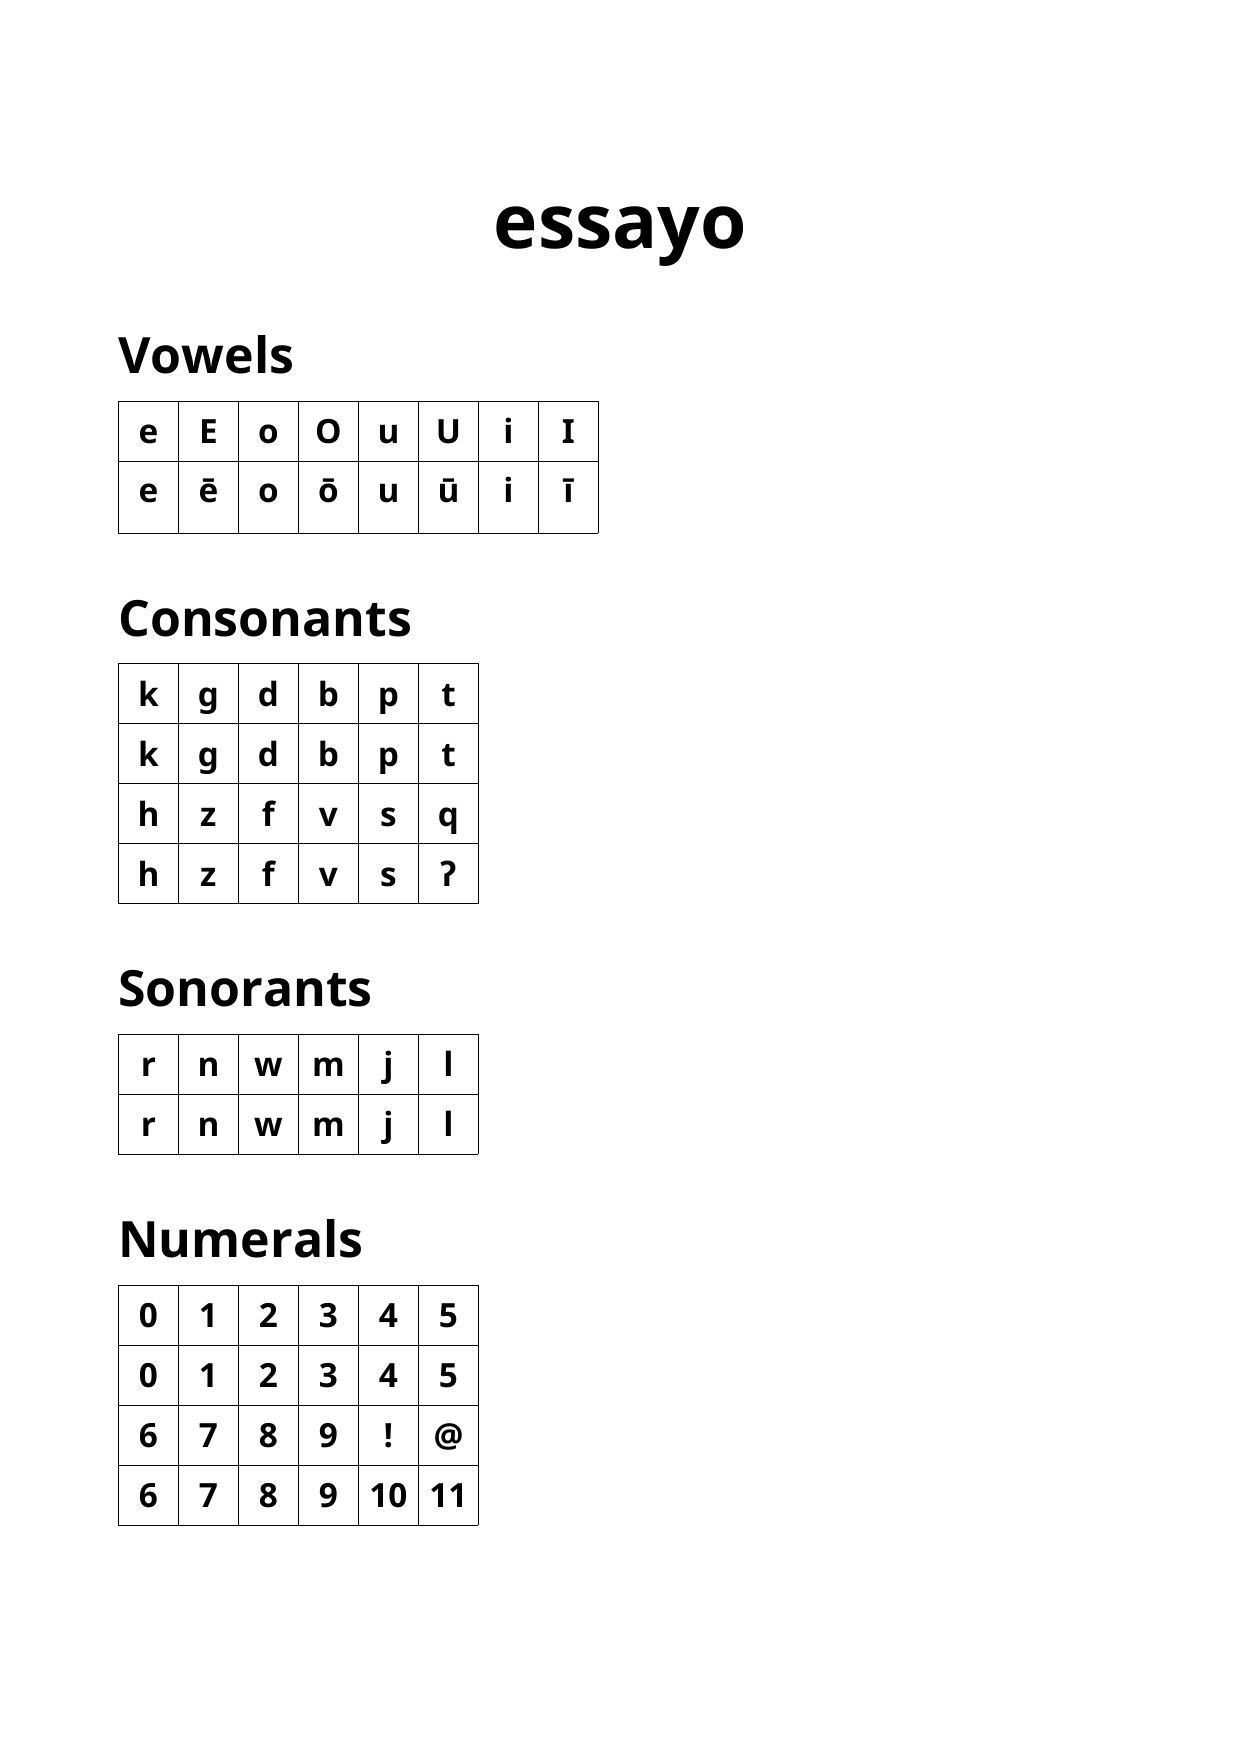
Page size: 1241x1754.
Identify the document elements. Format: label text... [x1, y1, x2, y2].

table_header E [179, 402, 238, 461]
table_header t [419, 664, 478, 723]
table_header 4 [359, 1286, 418, 1345]
table_header o [239, 402, 298, 461]
table_cell t [419, 724, 478, 783]
table_cell j [359, 1095, 418, 1154]
table_cell ʔ [419, 844, 478, 903]
table_header 1 [179, 1286, 238, 1345]
table_header 3 [299, 1286, 358, 1345]
table_cell h [119, 784, 178, 843]
table_cell 1 [179, 1346, 238, 1405]
table_cell 7 [179, 1406, 238, 1465]
table_header d [239, 664, 298, 723]
table_header m [299, 1035, 358, 1094]
table_cell z [179, 844, 238, 903]
table_header e [119, 402, 178, 461]
table_header I [539, 402, 598, 461]
table_cell 11 [419, 1466, 478, 1525]
table_cell o [239, 462, 298, 532]
subtitle Vowels [118, 320, 1122, 388]
table_header 2 [239, 1286, 298, 1345]
table_cell ! [359, 1406, 418, 1465]
table_cell i [479, 462, 538, 532]
table_header j [359, 1035, 418, 1094]
table_header p [359, 664, 418, 723]
table_cell z [179, 784, 238, 843]
table_cell 6 [119, 1466, 178, 1525]
table_header u [359, 402, 418, 461]
table_cell b [299, 724, 358, 783]
table_cell 0 [119, 1346, 178, 1405]
table_cell ē [179, 462, 238, 532]
table_header 0 [119, 1286, 178, 1345]
table_cell p [359, 724, 418, 783]
table_cell 5 [419, 1346, 478, 1405]
table_header i [479, 402, 538, 461]
table_cell 3 [299, 1346, 358, 1405]
table_header 5 [419, 1286, 478, 1345]
table_header r [119, 1035, 178, 1094]
table_cell e [119, 462, 178, 532]
table_header g [179, 664, 238, 723]
table_cell l [419, 1095, 478, 1154]
title essayo [118, 168, 1122, 270]
subtitle Consonants [118, 583, 1122, 651]
table_cell f [239, 844, 298, 903]
table_cell k [119, 724, 178, 783]
table_header l [419, 1035, 478, 1094]
table_header w [239, 1035, 298, 1094]
table_header k [119, 664, 178, 723]
table_cell ō [299, 462, 358, 532]
table_cell u [359, 462, 418, 532]
table_cell 6 [119, 1406, 178, 1465]
table_cell r [119, 1095, 178, 1154]
table_cell 4 [359, 1346, 418, 1405]
table_cell w [239, 1095, 298, 1154]
subtitle Numerals [118, 1204, 1122, 1272]
table_cell 10 [359, 1466, 418, 1525]
table_header b [299, 664, 358, 723]
table_cell v [299, 844, 358, 903]
table_cell 7 [179, 1466, 238, 1525]
table_cell 2 [239, 1346, 298, 1405]
table_cell d [239, 724, 298, 783]
table_cell @ [419, 1406, 478, 1465]
subtitle Sonorants [118, 953, 1122, 1021]
table_cell f [239, 784, 298, 843]
table_cell s [359, 784, 418, 843]
table_cell s [359, 844, 418, 903]
table_header U [419, 402, 478, 461]
table_cell g [179, 724, 238, 783]
table_cell 8 [239, 1466, 298, 1525]
table_cell q [419, 784, 478, 843]
table_cell 8 [239, 1406, 298, 1465]
table_cell 9 [299, 1406, 358, 1465]
table_cell h [119, 844, 178, 903]
table_cell ū [419, 462, 478, 532]
table_cell ī [539, 462, 598, 532]
table_header O [299, 402, 358, 461]
table_header n [179, 1035, 238, 1094]
table_cell m [299, 1095, 358, 1154]
table_cell n [179, 1095, 238, 1154]
table_cell 9 [299, 1466, 358, 1525]
table_cell v [299, 784, 358, 843]
